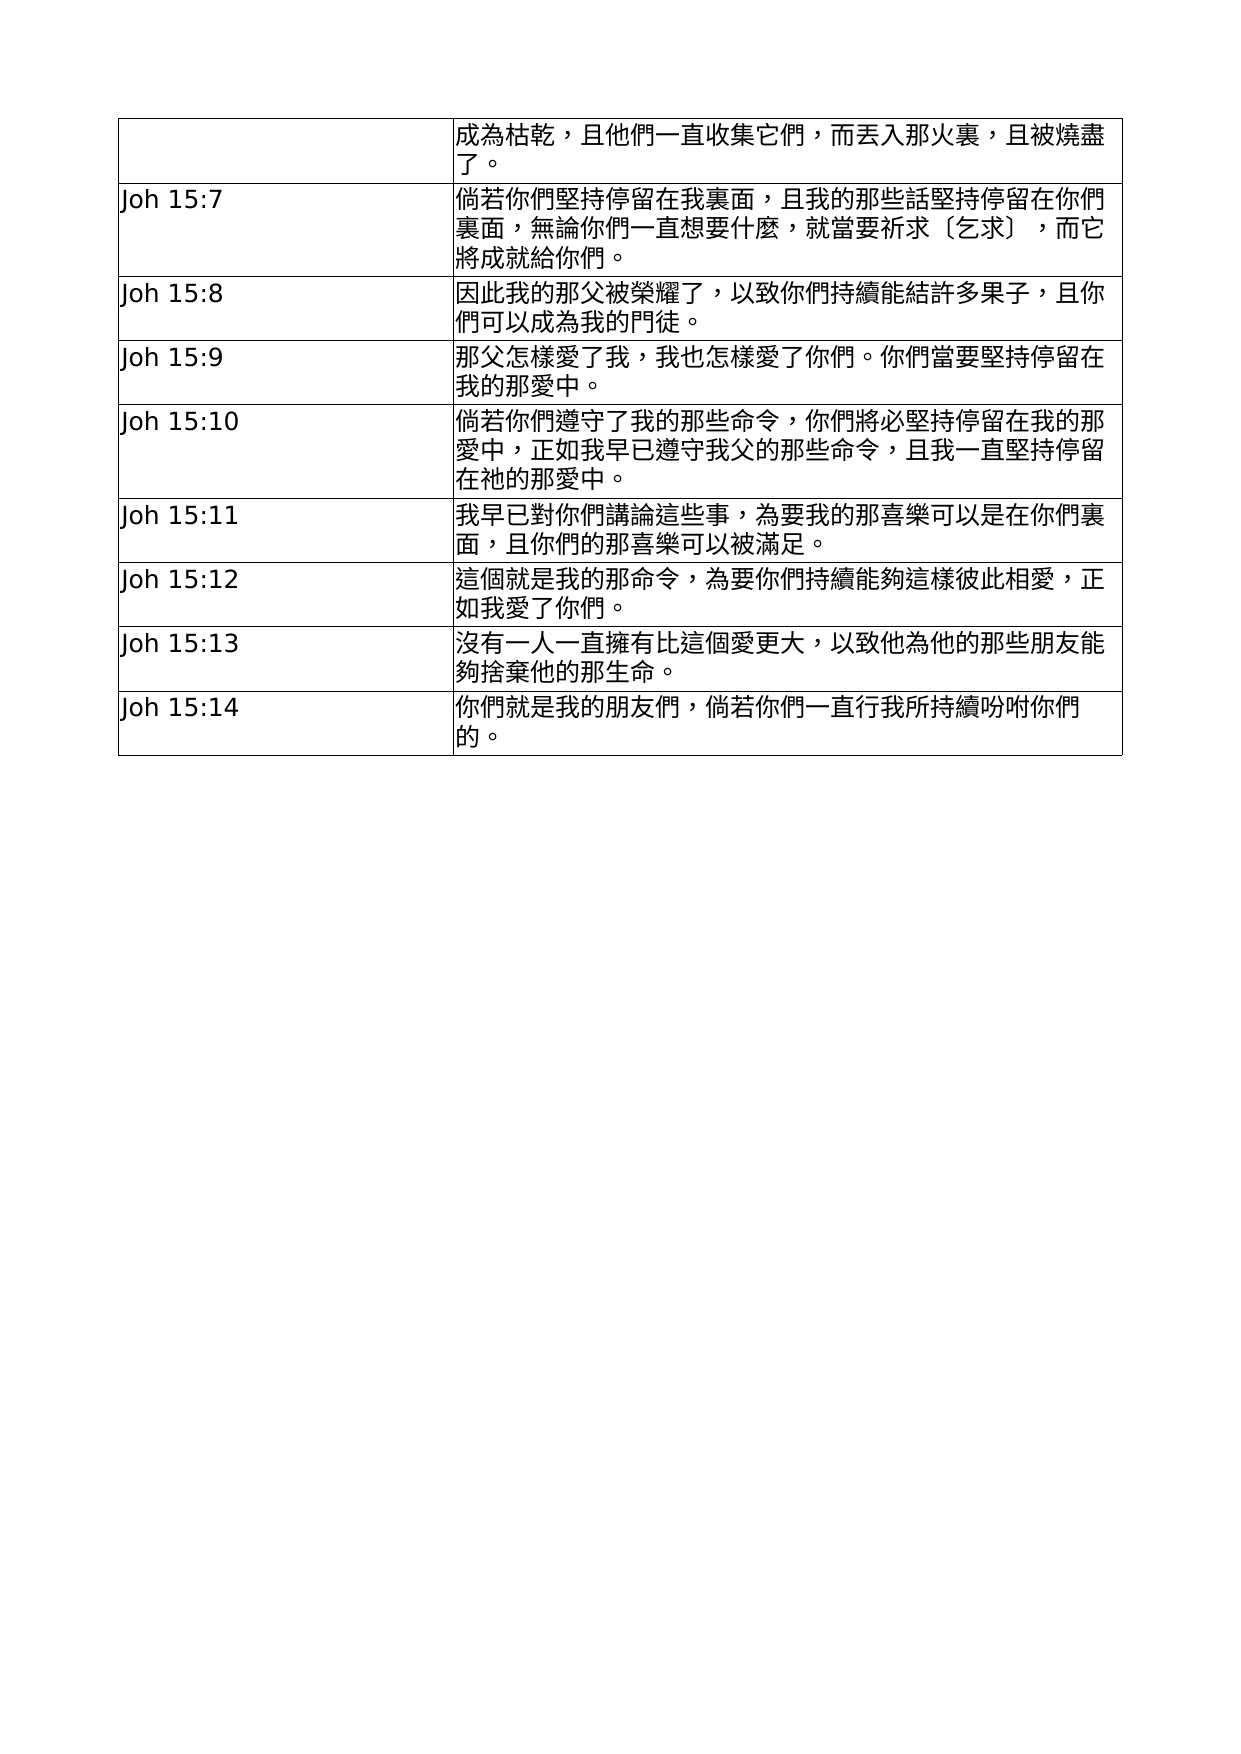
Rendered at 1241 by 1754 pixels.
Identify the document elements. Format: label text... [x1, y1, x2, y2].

table_cell 那父怎樣愛了我，我也怎樣愛了你們。你們當要堅持停留在我的那愛中。 [454, 341, 1122, 404]
table_cell 你們就是我的朋友們，倘若你們一直行我所持續吩咐你們的。 [454, 692, 1122, 755]
table_cell Joh 15:7 [119, 184, 453, 276]
table_cell Joh 15:13 [119, 627, 453, 691]
table_cell [119, 119, 453, 182]
table_cell Joh 15:10 [119, 405, 453, 498]
table_cell Joh 15:12 [119, 563, 453, 626]
table_cell 因此我的那父被榮耀了，以致你們持續能結許多果子，且你們可以成為我的門徒。 [454, 277, 1122, 340]
table_cell Joh 15:9 [119, 341, 453, 404]
table_cell 成為枯乾，且他們一直收集它們，而丟入那火裏，且被燒盡了。 [454, 119, 1122, 182]
table_cell Joh 15:11 [119, 499, 453, 562]
table_cell 倘若你們遵守了我的那些命令，你們將必堅持停留在我的那愛中，正如我早已遵守我父的那些命令，且我一直堅持停留在祂的那愛中。 [454, 405, 1122, 498]
table_cell 倘若你們堅持停留在我裏面，且我的那些話堅持停留在你們裏面，無論你們一直想要什麼，就當要祈求〔乞求〕，而它將成就給你們。 [454, 184, 1122, 276]
table_cell 我早已對你們講論這些事，為要我的那喜樂可以是在你們裏面，且你們的那喜樂可以被滿足。 [454, 499, 1122, 562]
table_cell Joh 15:14 [119, 692, 453, 755]
table_cell Joh 15:8 [119, 277, 453, 340]
table_cell 沒有一人一直擁有比這個愛更大，以致他為他的那些朋友能夠捨棄他的那生命。 [454, 627, 1122, 691]
table_cell 這個就是我的那命令，為要你們持續能夠這樣彼此相愛，正如我愛了你們。 [454, 563, 1122, 626]
